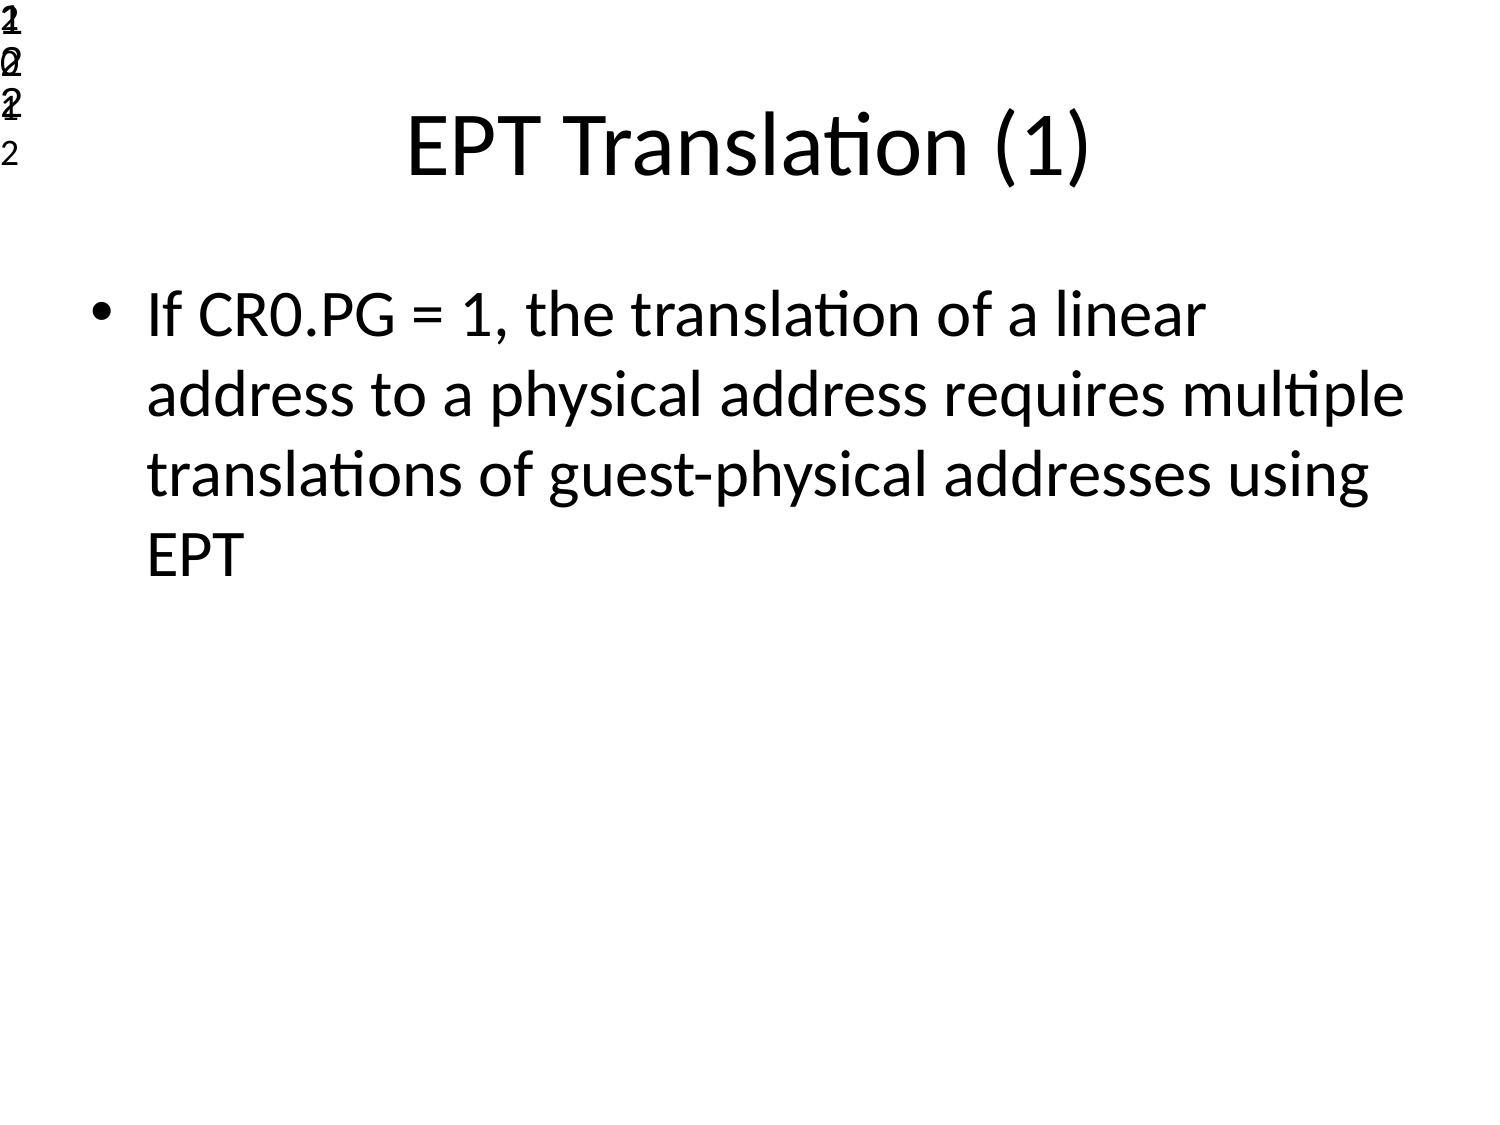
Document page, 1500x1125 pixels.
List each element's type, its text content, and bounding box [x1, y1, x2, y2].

title EPT Translation (1) [75, 45, 1425, 233]
list If CR0.PG = 1, the translation of a linear address to a physical address requires multiple translations of guest-physical addresses using EPT [75, 262, 1425, 1005]
